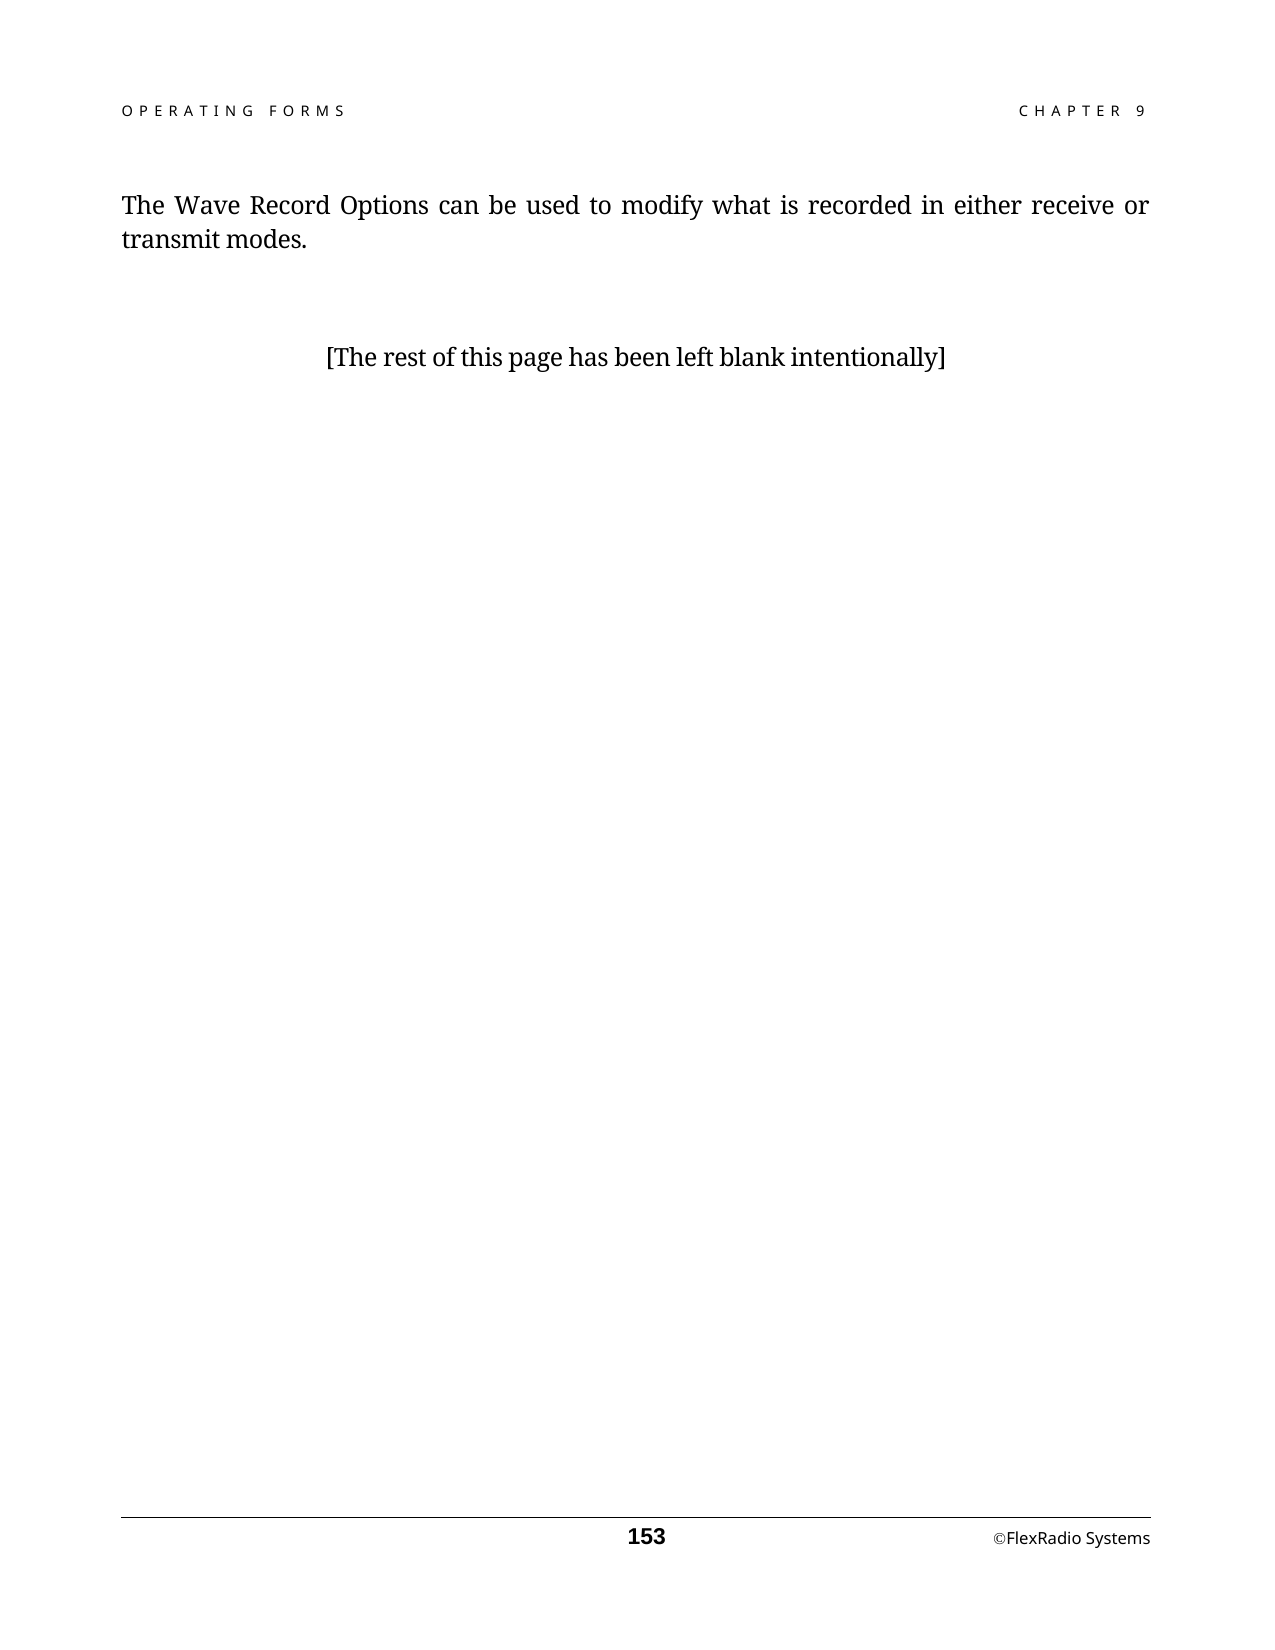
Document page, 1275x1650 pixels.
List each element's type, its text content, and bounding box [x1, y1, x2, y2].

text [The rest of this page has been left blank intentionally] [121, 340, 1151, 374]
text The Wave Record Options can be used to modify what is recorded in either receive or transmit modes. [121, 187, 1151, 256]
